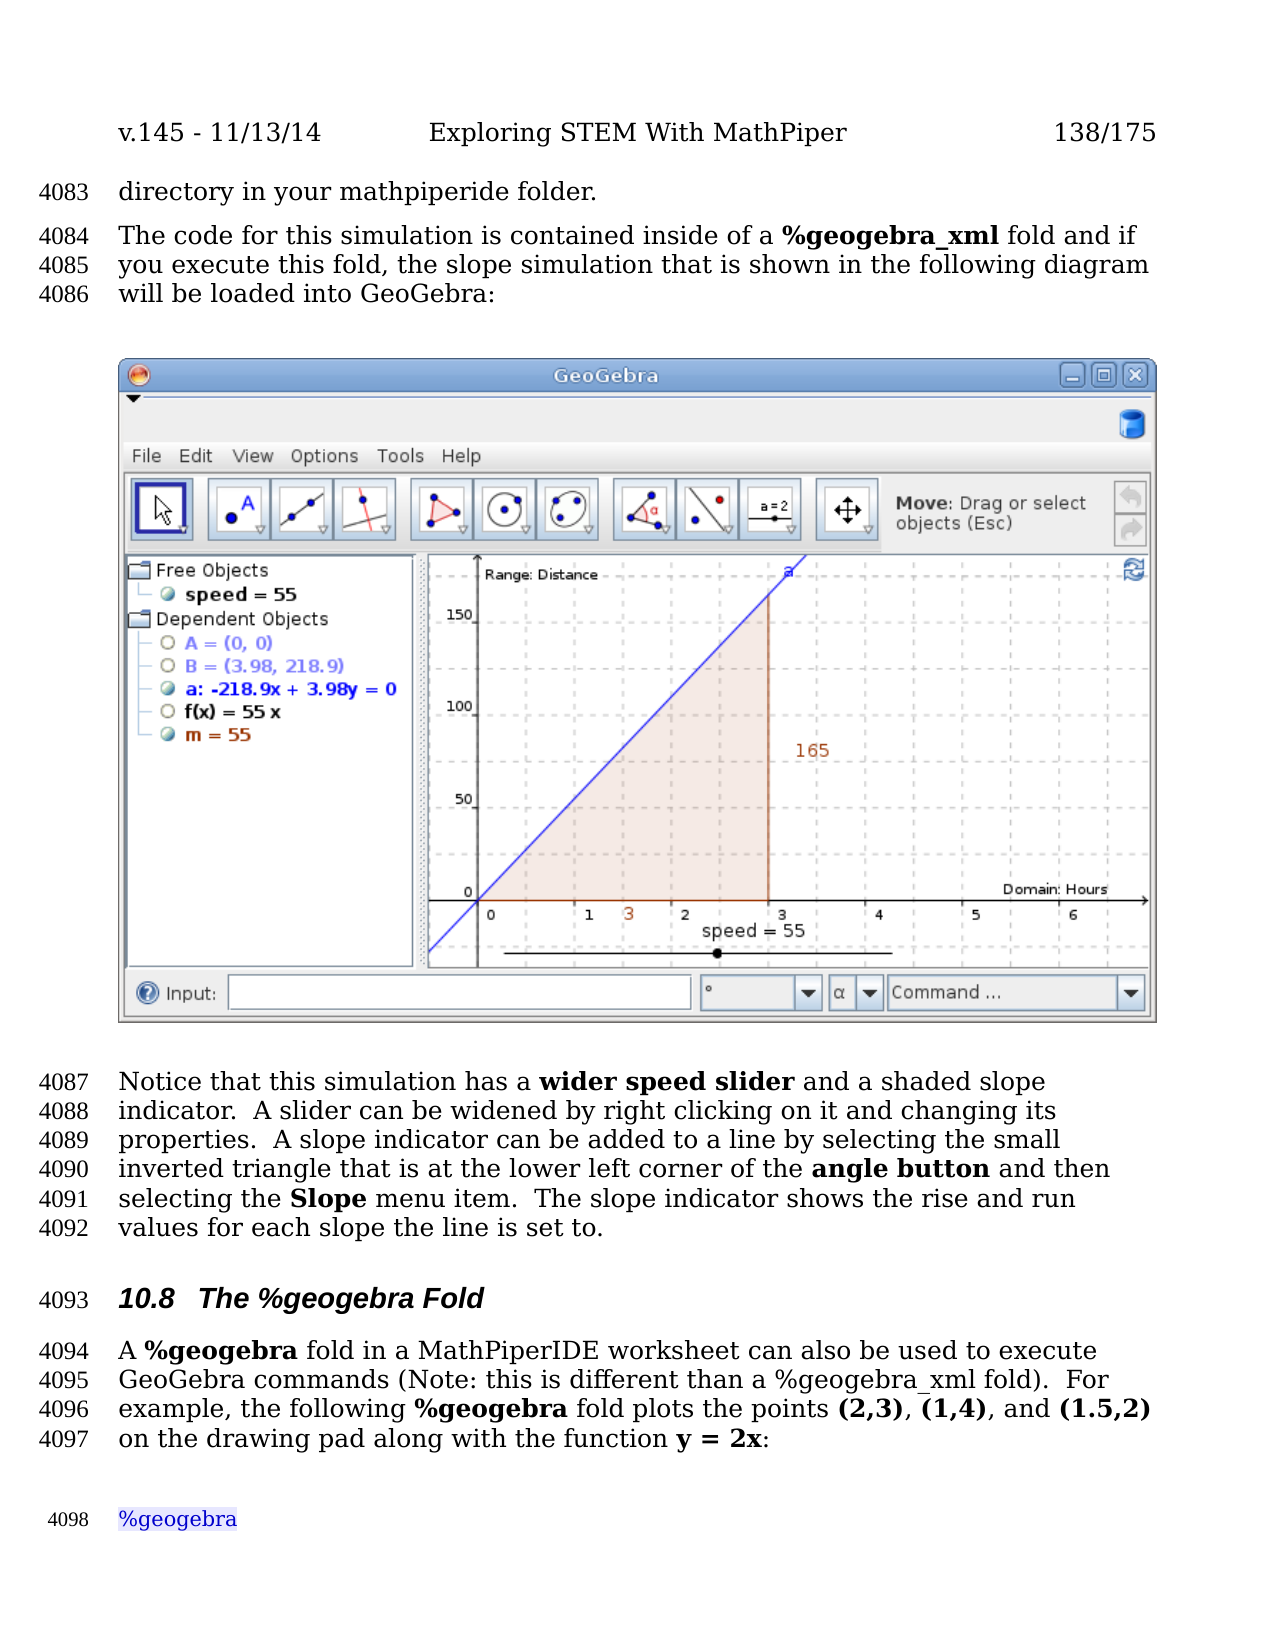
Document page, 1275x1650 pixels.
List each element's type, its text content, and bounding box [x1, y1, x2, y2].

subtitle The %geogebra Fold [118, 1281, 1157, 1315]
text %geogebra [118, 1507, 1157, 1531]
text Notice that this simulation has a wider speed slider and a shaded slope indicator. A slider can be widened by right clicking on it and changing its properties. A slope indicator can be added to a line by selecting the small inverted triangle that is at the lower left corner of the angle button and then selecting the Slope menu item. The slope indicator shows the rise and run values for each slope the line is set to. [118, 1066, 1157, 1242]
picture [118, 358, 1157, 1023]
text The code for this simulation is contained inside of a %geogebra_xml fold and if you execute this fold, the slope simulation that is shown in the following diagram will be loaded into GeoGebra: [118, 221, 1157, 309]
text directory in your mathpiperide folder. [118, 177, 1157, 206]
text A %geogebra fold in a MathPiperIDE worksheet can also be used to execute GeoGebra commands (Note: this is different than a %geogebra_xml fold). For example, the following %geogebra fold plots the points (2,3), (1,4), and (1.5,2) on the drawing pad along with the function y = 2x: [118, 1336, 1157, 1453]
